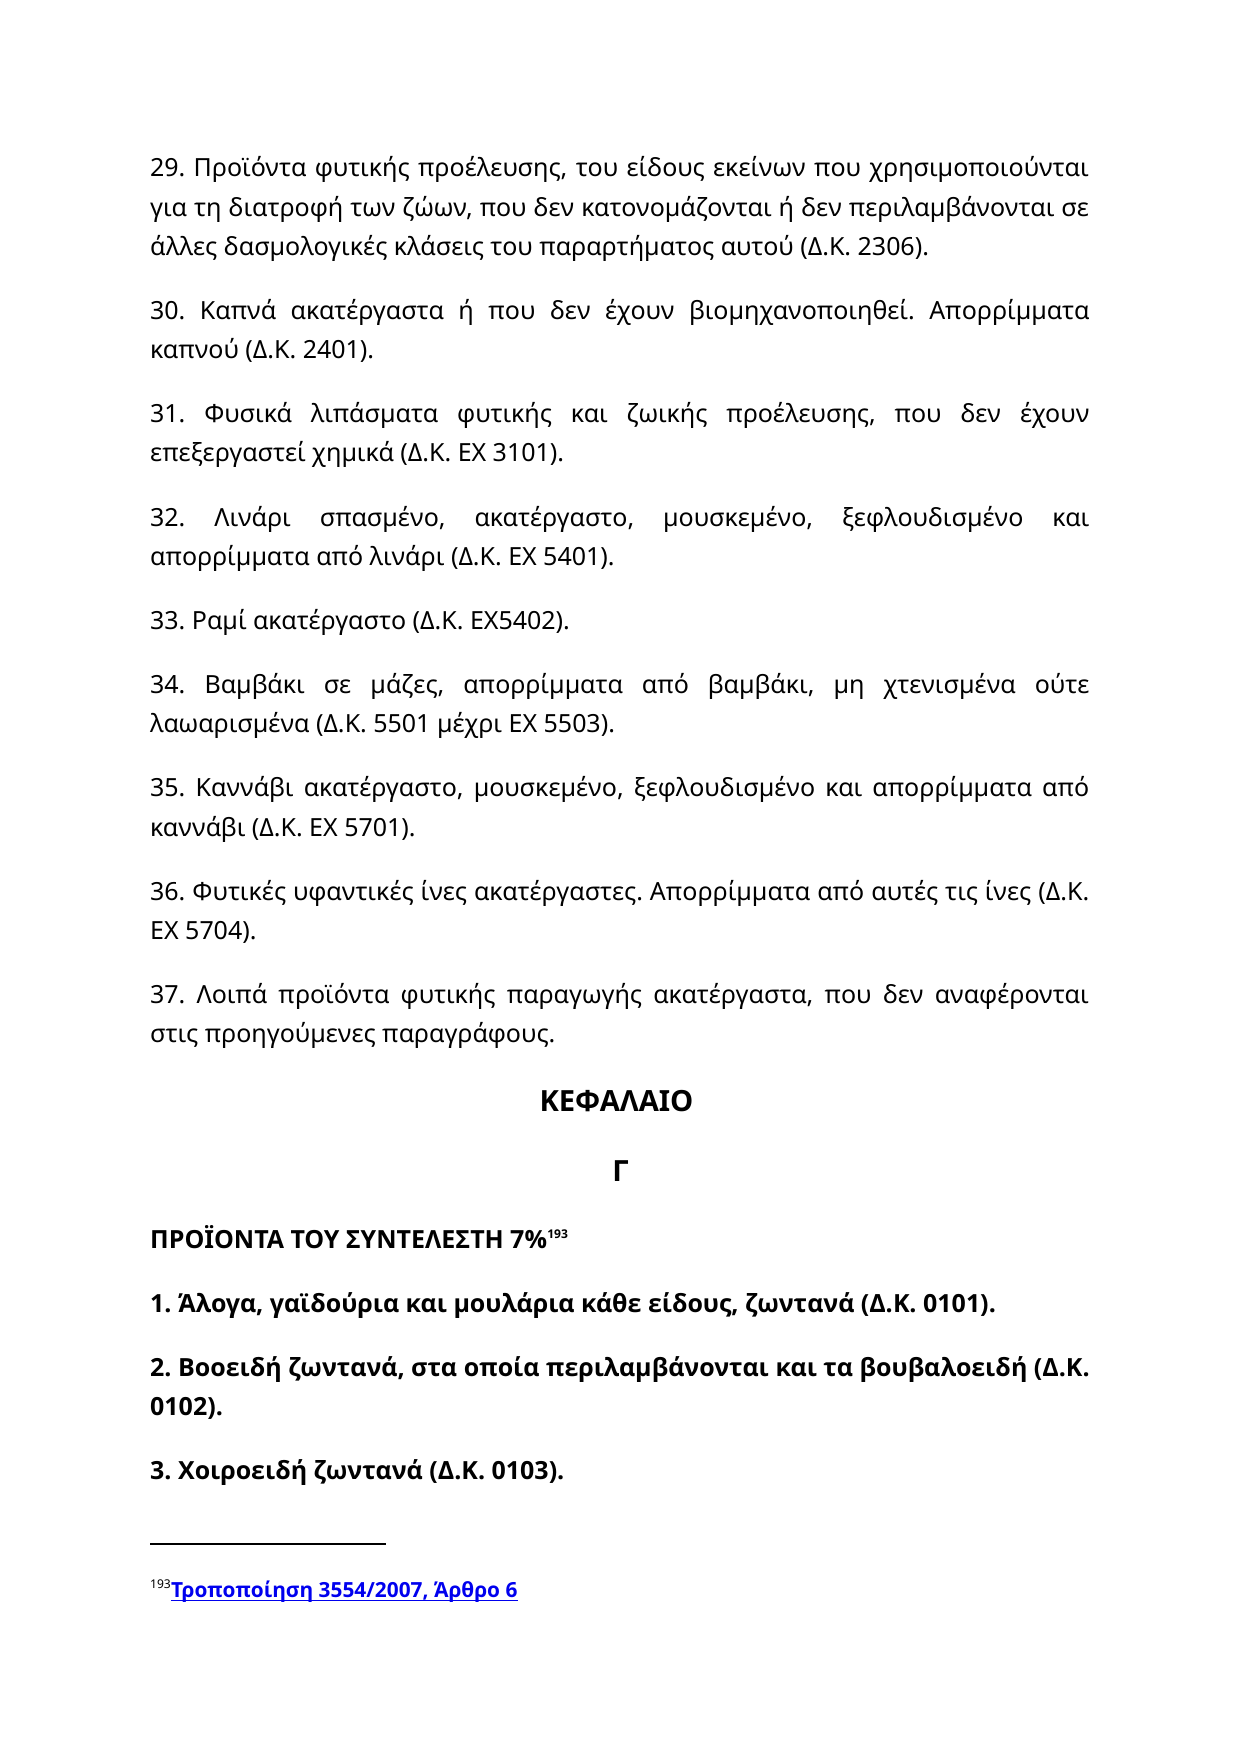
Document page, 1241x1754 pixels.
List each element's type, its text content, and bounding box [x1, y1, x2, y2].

text 2. Βοοειδή ζωντανά, στα οποία περιλαμβάνονται και τα βουβαλοειδή (Δ.Κ. 0102). [150, 1349, 1090, 1423]
text Τροποποίηση 3554/2007, Άρθρο 6 [150, 1576, 1090, 1604]
text 30. Καπνά ακατέργαστα ή που δεν έχουν βιομηχανοποιηθεί. Απορρίμματα καπνού (Δ.Κ. 2401). [150, 292, 1090, 366]
subtitle ΚΕΦΑΛΑΙΟ [150, 1080, 1090, 1120]
text 35. Καννάβι ακατέργαστο, μουσκεμένο, ξεφλουδισμένο και απορρίμματα από καννάβι (Δ.Κ. ΕΧ 5701). [150, 770, 1090, 843]
text 36. Φυτικές υφαντικές ίνες ακατέργαστες. Απορρίμματα από αυτές τις ίνες (Δ.Κ. ΕΧ 5704). [150, 873, 1090, 947]
text 31. Φυσικά λιπάσματα φυτικής και ζωικής προέλευσης, που δεν έχουν επεξεργαστεί χημικά (Δ.Κ. ΕΧ 3101). [150, 396, 1090, 469]
text 1. Άλογα, γαϊδούρια και μουλάρια κάθε είδους, ζωντανά (Δ.Κ. 0101). [150, 1285, 1090, 1319]
text 33. Ραμί ακατέργαστο (Δ.Κ. ΕΧ5402). [150, 602, 1090, 637]
text 34. Βαμβάκι σε μάζες, απορρίμματα από βαμβάκι, μη χτενισμένα ούτε λαωαρισμένα (Δ.Κ. 5501 μέχρι ΕΧ 5503). [150, 667, 1090, 740]
text ΠΡΟΪΟΝΤΑ ΤΟΥ ΣΥΝΤΕΛΕΣΤΗ 7% [150, 1221, 1090, 1255]
subtitle Γ [150, 1151, 1090, 1190]
text 32. Λινάρι σπασμένο, ακατέργαστο, μουσκεμένο, ξεφλουδισμένο και απορρίμματα από λινάρι (Δ.Κ. ΕΧ 5401). [150, 499, 1090, 572]
text 37. Λοιπά προϊόντα φυτικής παραγωγής ακατέργαστα, που δεν αναφέρονται στις προηγούμενες παραγράφους. [150, 977, 1090, 1050]
text 29. Προϊόντα φυτικής προέλευσης, του είδους εκείνων που χρησιμοποιούνται για τη διατροφή των ζώων, που δεν κατονομάζονται ή δεν περιλαμβάνονται σε άλλες δασμολογικές κλάσεις του παραρτήματος αυτού (Δ.Κ. 2306). [150, 150, 1090, 262]
text 3. Χοιροειδή ζωντανά (Δ.Κ. 0103). [150, 1453, 1090, 1487]
